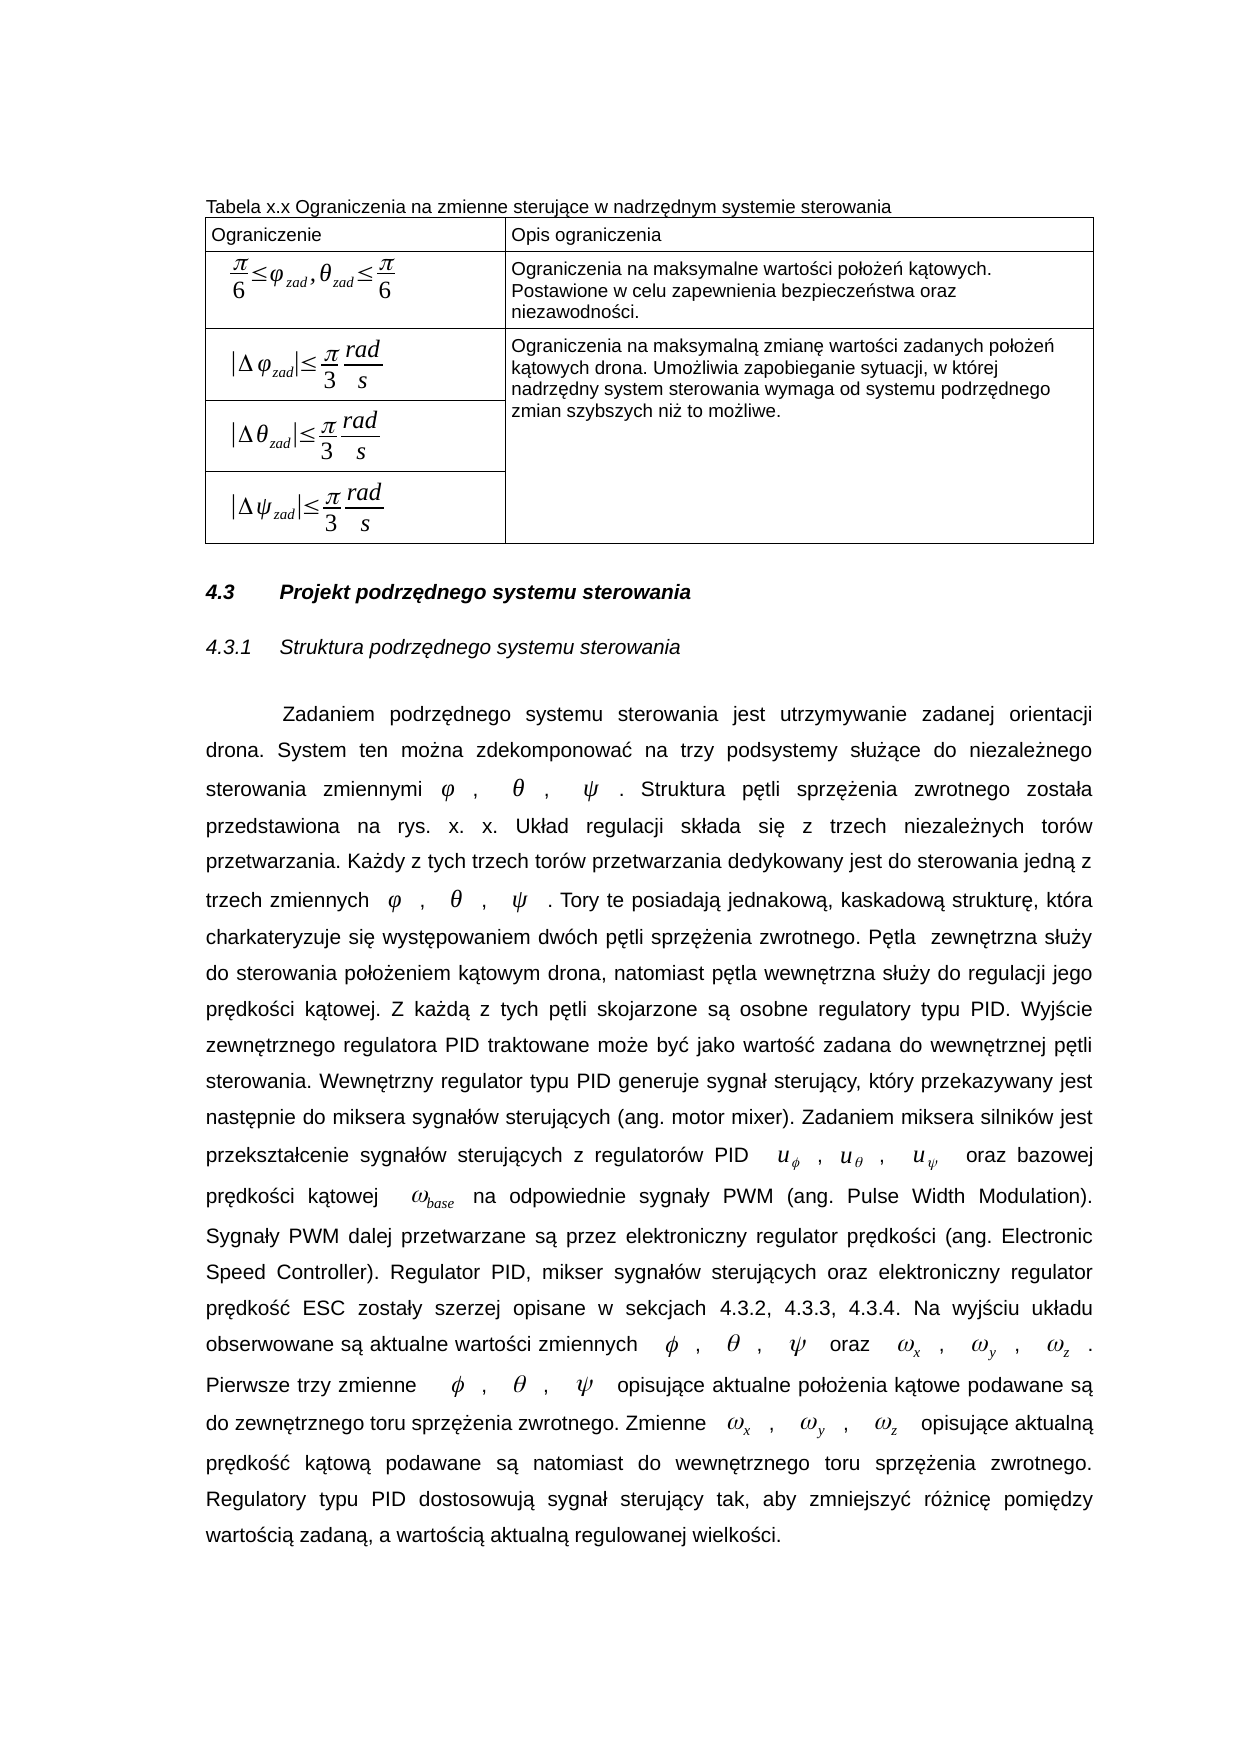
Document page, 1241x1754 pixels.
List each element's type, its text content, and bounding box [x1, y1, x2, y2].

subtitle Projekt podrzędnego systemu sterowania [206, 580, 1093, 604]
table_cell Ograniczenia na maksymalną zmianę wartości zadanych położeń kątowych drona. Umożliwia zapobieganie sytuacji, w której nadrzędny system sterowania wymaga od systemu podrzędnego zmian szybszych niż to możliwe. [506, 329, 1093, 543]
table_header Opis ograniczenia [506, 218, 1093, 251]
text Zadaniem podrzędnego systemu sterowania jest utrzymywanie zadanej orientacji drona. System ten można zdekomponować na trzy podsystemy służące do niezależnego sterowania zmiennymi, , . Struktura pętli sprzężenia zwrotnego została przedstawiona na rys. x. x. Układ regulacji składa się z trzech niezależnych torów przetwarzania. Każdy z tych trzech torów przetwarzania dedykowany jest do sterowania jedną z trzech zmiennych, , . Tory te posiadają jednakową, kaskadową strukturę, która charkateryzuje się występowaniem dwóch pętli sprzężenia zwrotnego. Pętla zewnętrzna służy do sterowania położeniem kątowym drona, natomiast pętla wewnętrzna służy do regulacji jego prędkości kątowej. Z każdą z tych pętli skojarzone są osobne regulatory typu PID. Wyjście zewnętrznego regulatora PID traktowane może być jako wartość zadana do wewnętrznej pętli sterowania. Wewnętrzny regulator typu PID generuje sygnał sterujący, który przekazywany jest następnie do miksera sygnałów sterujących (ang. motor mixer). Zadaniem miksera silników jest przekształcenie sygnałów sterujących z regulatorów PID ,, oraz bazowej prędkości kątowej na odpowiednie sygnały PWM (ang. Pulse Width Modulation). Sygnały PWM dalej przetwarzane są przez elektroniczny regulator prędkości (ang. Electronic Speed Controller). Regulator PID, mikser sygnałów sterujących oraz elektroniczny regulator prędkość ESC zostały szerzej opisane w sekcjach 4.3.2, 4.3.3, 4.3.4. Na wyjściu układu obserwowane są aktualne wartości zmiennych , , oraz , , . Pierwsze trzy zmienne , , opisujące aktualne położenia kątowe podawane są do zewnętrznego toru sprzężenia zwrotnego. Zmienne, , opisujące aktualną prędkość kątową podawane są natomiast do wewnętrznego toru sprzężenia zwrotnego. Regulatory typu PID dostosowują sygnał sterujący tak, aby zmniejszyć różnicę pomiędzy wartością zadaną, a wartością aktualną regulowanej wielkości. [206, 702, 1093, 1547]
table_cell [206, 401, 505, 471]
table_cell [206, 329, 505, 400]
text Tabela x.x Ograniczenia na zmienne sterujące w nadrzędnym systemie sterowania [206, 195, 1093, 217]
table_cell [206, 252, 505, 328]
subtitle Struktura podrzędnego systemu sterowania [206, 635, 1093, 659]
table_cell [206, 472, 505, 543]
table_header Ograniczenie [206, 218, 505, 251]
table_cell Ograniczenia na maksymalne wartości położeń kątowych. Postawione w celu zapewnienia bezpieczeństwa oraz niezawodności. [506, 252, 1093, 328]
